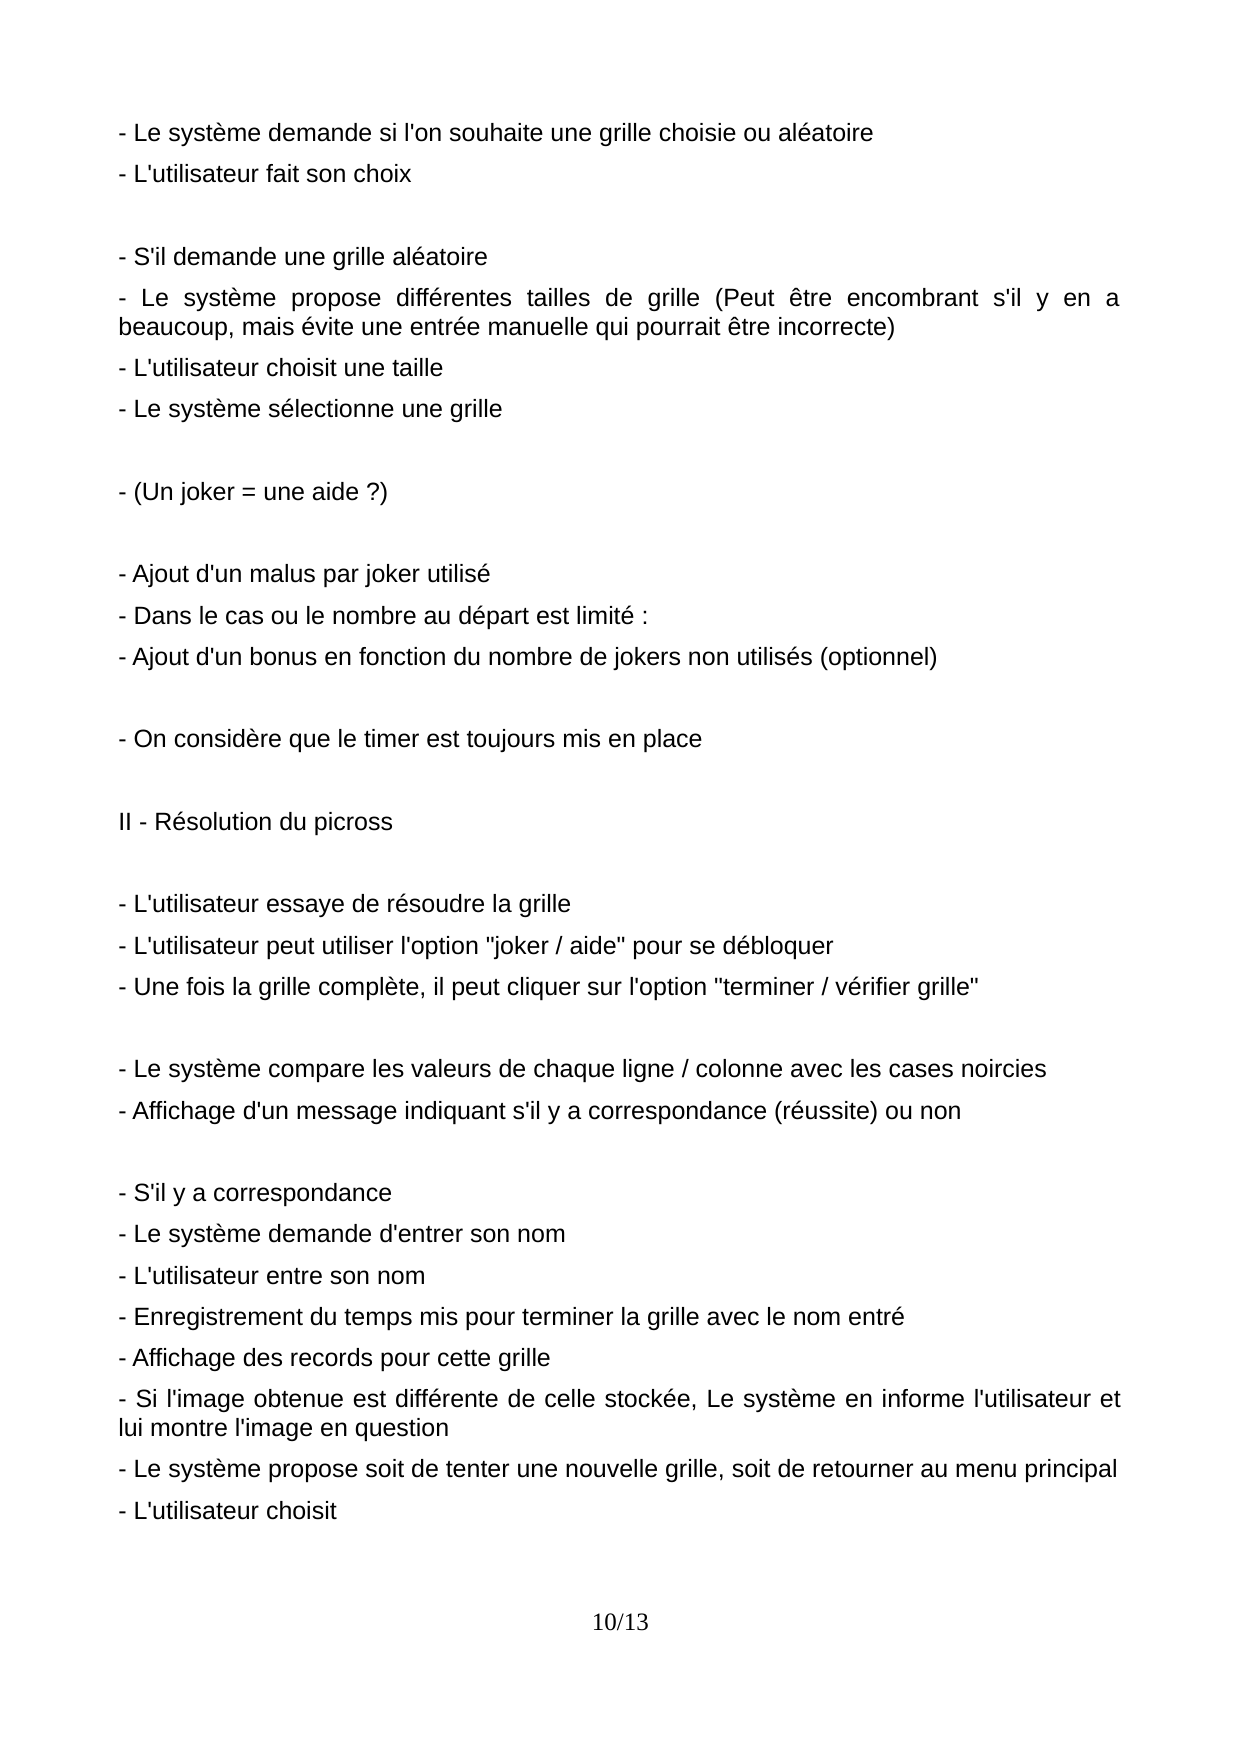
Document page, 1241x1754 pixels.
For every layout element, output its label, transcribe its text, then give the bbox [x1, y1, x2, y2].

text - Le système demande d'entrer son nom [118, 1219, 1122, 1248]
text - Ajout d'un bonus en fonction du nombre de jokers non utilisés (optionnel) [118, 642, 1122, 671]
text - Enregistrement du temps mis pour terminer la grille avec le nom entré [118, 1302, 1122, 1331]
text - L'utilisateur entre son nom [118, 1261, 1122, 1289]
text - Affichage d'un message indiquant s'il y a correspondance (réussite) ou non [118, 1096, 1122, 1124]
text - Une fois la grille complète, il peut cliquer sur l'option "terminer / vérifier grille" [118, 972, 1122, 1001]
text - L'utilisateur essaye de résoudre la grille [118, 889, 1122, 918]
text - S'il y a correspondance [118, 1178, 1122, 1207]
text - L'utilisateur choisit [118, 1496, 1122, 1524]
text - S'il demande une grille aléatoire [118, 242, 1122, 271]
text - Le système compare les valeurs de chaque ligne / colonne avec les cases noircies [118, 1054, 1122, 1083]
text - Le système propose soit de tenter une nouvelle grille, soit de retourner au menu principal [118, 1454, 1122, 1483]
text - Le système sélectionne une grille [118, 394, 1122, 423]
text - L'utilisateur choisit une taille [118, 353, 1122, 382]
text II - Résolution du picross [118, 807, 1122, 836]
text - Ajout d'un malus par joker utilisé [118, 559, 1122, 588]
text - Affichage des records pour cette grille [118, 1343, 1122, 1372]
text - Dans le cas ou le nombre au départ est limité : [118, 601, 1122, 629]
text - Si l'image obtenue est différente de celle stockée, Le système en informe l'utilisateur et lui montre l'image en question [118, 1384, 1122, 1442]
text - (Un joker = une aide ?) [118, 477, 1122, 506]
text - Le système demande si l'on souhaite une grille choisie ou aléatoire [118, 118, 1122, 147]
text - Le système propose différentes tailles de grille (Peut être encombrant s'il y en a beaucoup, mais évite une entrée manuelle qui pourrait être incorrecte) [118, 283, 1122, 341]
text - L'utilisateur fait son choix [118, 159, 1122, 188]
text - On considère que le timer est toujours mis en place [118, 724, 1122, 753]
text - L'utilisateur peut utiliser l'option "joker / aide" pour se débloquer [118, 931, 1122, 959]
